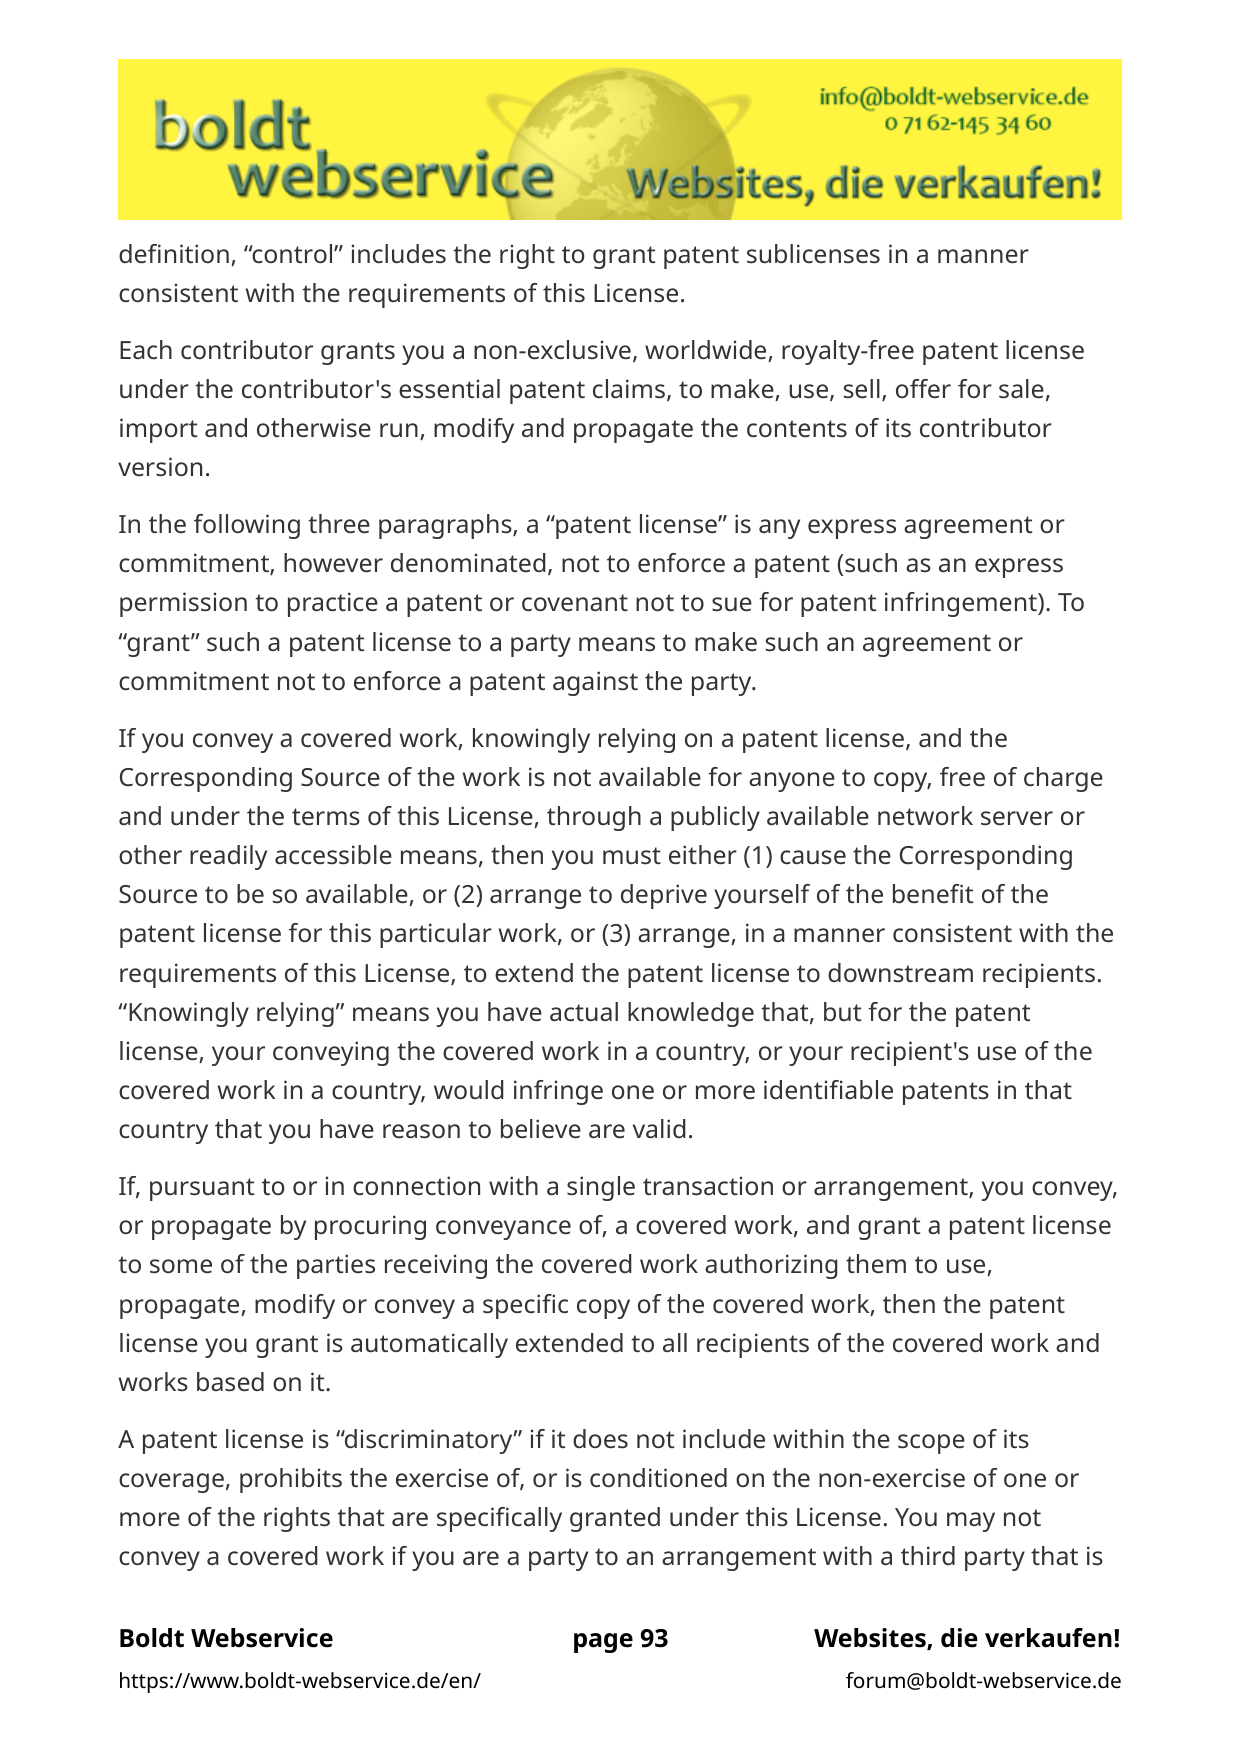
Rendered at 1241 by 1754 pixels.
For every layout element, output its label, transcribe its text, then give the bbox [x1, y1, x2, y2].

picture [118, 59, 1123, 220]
text definition, “control” includes the right to grant patent sublicenses in a manner consistent with the requirements of this License. [118, 236, 1122, 309]
text A patent license is “discriminatory” if it does not include within the scope of its coverage, prohibits the exercise of, or is conditioned on the non-exercise of one or more of the rights that are specifically granted under this License. You may not convey a covered work if you are a party to an arrangement with a third party that is [118, 1421, 1122, 1573]
text In the following three paragraphs, a “patent license” is any express agreement or commitment, however denominated, not to enforce a patent (such as an express permission to practice a patent or covenant not to sue for patent infringement). To “grant” such a patent license to a party means to make such an agreement or commitment not to enforce a patent against the party. [118, 507, 1122, 697]
text Each contributor grants you a non-exclusive, worldwide, royalty-free patent license under the contributor's essential patent claims, to make, use, sell, offer for sale, import and otherwise run, modify and propagate the contents of its contributor version. [118, 332, 1122, 484]
text If, pursuant to or in connection with a single transaction or arrangement, you convey, or propagate by procuring conveyance of, a covered work, and grant a patent license to some of the parties receiving the covered work authorizing them to use, propagate, modify or convey a specific copy of the covered work, then the patent license you grant is automatically extended to all recipients of the covered work and works based on it. [118, 1169, 1122, 1399]
text If you convey a covered work, knowingly relying on a patent license, and the Corresponding Source of the work is not available for anyone to copy, free of charge and under the terms of this License, through a publicly available network server or other readily accessible means, then you must either (1) cause the Corresponding Source to be so available, or (2) arrange to deprive yourself of the benefit of the patent license for this particular work, or (3) arrange, in a manner consistent with the requirements of this License, to extend the patent license to downstream recipients. “Knowingly relying” means you have actual knowledge that, but for the patent license, your conveying the covered work in a country, or your recipient's use of the covered work in a country, would infringe one or more identifiable patents in that country that you have reason to believe are valid. [118, 720, 1122, 1146]
